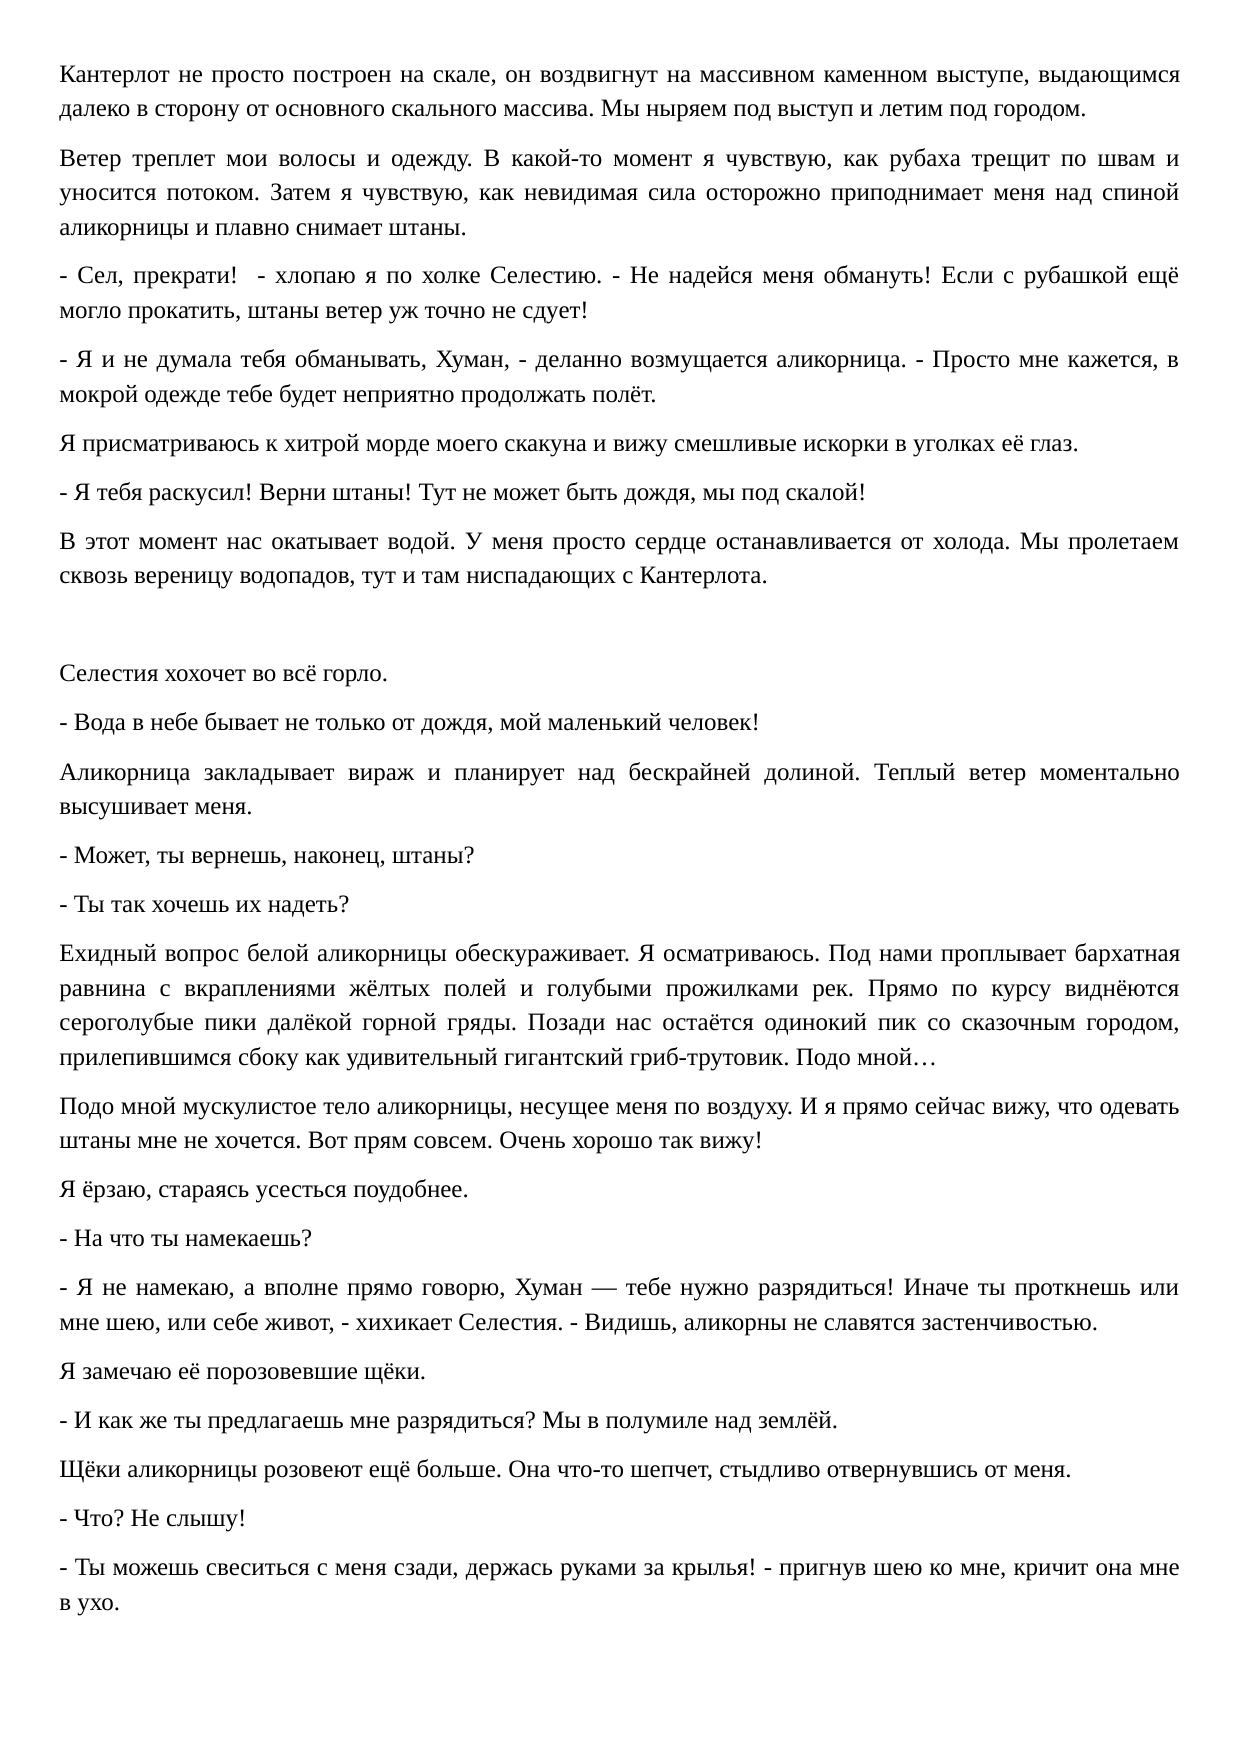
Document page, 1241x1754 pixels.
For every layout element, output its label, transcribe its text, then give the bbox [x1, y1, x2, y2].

text Я ёрзаю, стараясь усесться поудобнее. [59, 1174, 1181, 1203]
text - Ты можешь свеситься с меня сзади, держась руками за крылья! - пригнув шею ко мне, кричит она мне в ухо. [59, 1552, 1181, 1615]
text - Я не намекаю, а вполне прямо говорю, Хуман — тебе нужно разрядиться! Иначе ты проткнешь или мне шею, или себе живот, - хихикает Селестия. - Видишь, аликорны не славятся застенчивостью. [59, 1272, 1181, 1336]
text - Что? Не слышу! [59, 1503, 1181, 1532]
text - Вода в небе бывает не только от дождя, мой маленький человек! [59, 707, 1181, 736]
text - Я и не думала тебя обманывать, Хуман, - деланно возмущается аликорница. - Просто мне кажется, в мокрой одежде тебе будет неприятно продолжать полёт. [59, 344, 1181, 407]
text Я присматриваюсь к хитрой морде моего скакуна и вижу смешливые искорки в уголках её глаз. [59, 428, 1181, 456]
text - Ты так хочешь их надеть? [59, 889, 1181, 918]
text В этот момент нас окатывает водой. У меня просто сердце останавливается от холода. Мы пролетаем сквозь вереницу водопадов, тут и там ниспадающих с Кантерлота. [59, 526, 1181, 589]
text Ветер треплет мои волосы и одежду. В какой-то момент я чувствую, как рубаха трещит по швам и уносится потоком. Затем я чувствую, как невидимая сила осторожно приподнимает меня над спиной аликорницы и плавно снимает штаны. [59, 143, 1181, 240]
text - Сел, прекрати! - хлопаю я по холке Селестию. - Не надейся меня обмануть! Если с рубашкой ещё могло прокатить, штаны ветер уж точно не сдует! [59, 261, 1181, 324]
text Аликорница закладывает вираж и планирует над бескрайней долиной. Теплый ветер моментально высушивает меня. [59, 757, 1181, 820]
text Кантерлот не просто построен на скале, он воздвигнут на массивном каменном выступе, выдающимся далеко в сторону от основного скального массива. Мы ныряем под выступ и летим под городом. [59, 59, 1181, 122]
text - И как же ты предлагаешь мне разрядиться? Мы в полумиле над землёй. [59, 1405, 1181, 1434]
text - Я тебя раскусил! Верни штаны! Тут не может быть дождя, мы под скалой! [59, 477, 1181, 506]
text Подо мной мускулистое тело аликорницы, несущее меня по воздуху. И я прямо сейчас вижу, что одевать штаны мне не хочется. Вот прям совсем. Очень хорошо так вижу! [59, 1091, 1181, 1154]
text - На что ты намекаешь? [59, 1223, 1181, 1252]
text Ехидный вопрос белой аликорницы обескураживает. Я осматриваюсь. Под нами проплывает бархатная равнина с вкраплениями жёлтых полей и голубыми прожилками рек. Прямо по курсу виднёются сероголубые пики далёкой горной гряды. Позади нас остаётся одинокий пик со сказочным городом, прилепившимся сбоку как удивительный гигантский гриб-трутовик. Подо мной… [59, 938, 1181, 1070]
text Я замечаю её порозовевшие щёки. [59, 1356, 1181, 1385]
text - Может, ты вернешь, наконец, штаны? [59, 840, 1181, 869]
text Селестия хохочет во всё горло. [59, 658, 1181, 687]
text Щёки аликорницы розовеют ещё больше. Она что-то шепчет, стыдливо отвернувшись от меня. [59, 1454, 1181, 1483]
